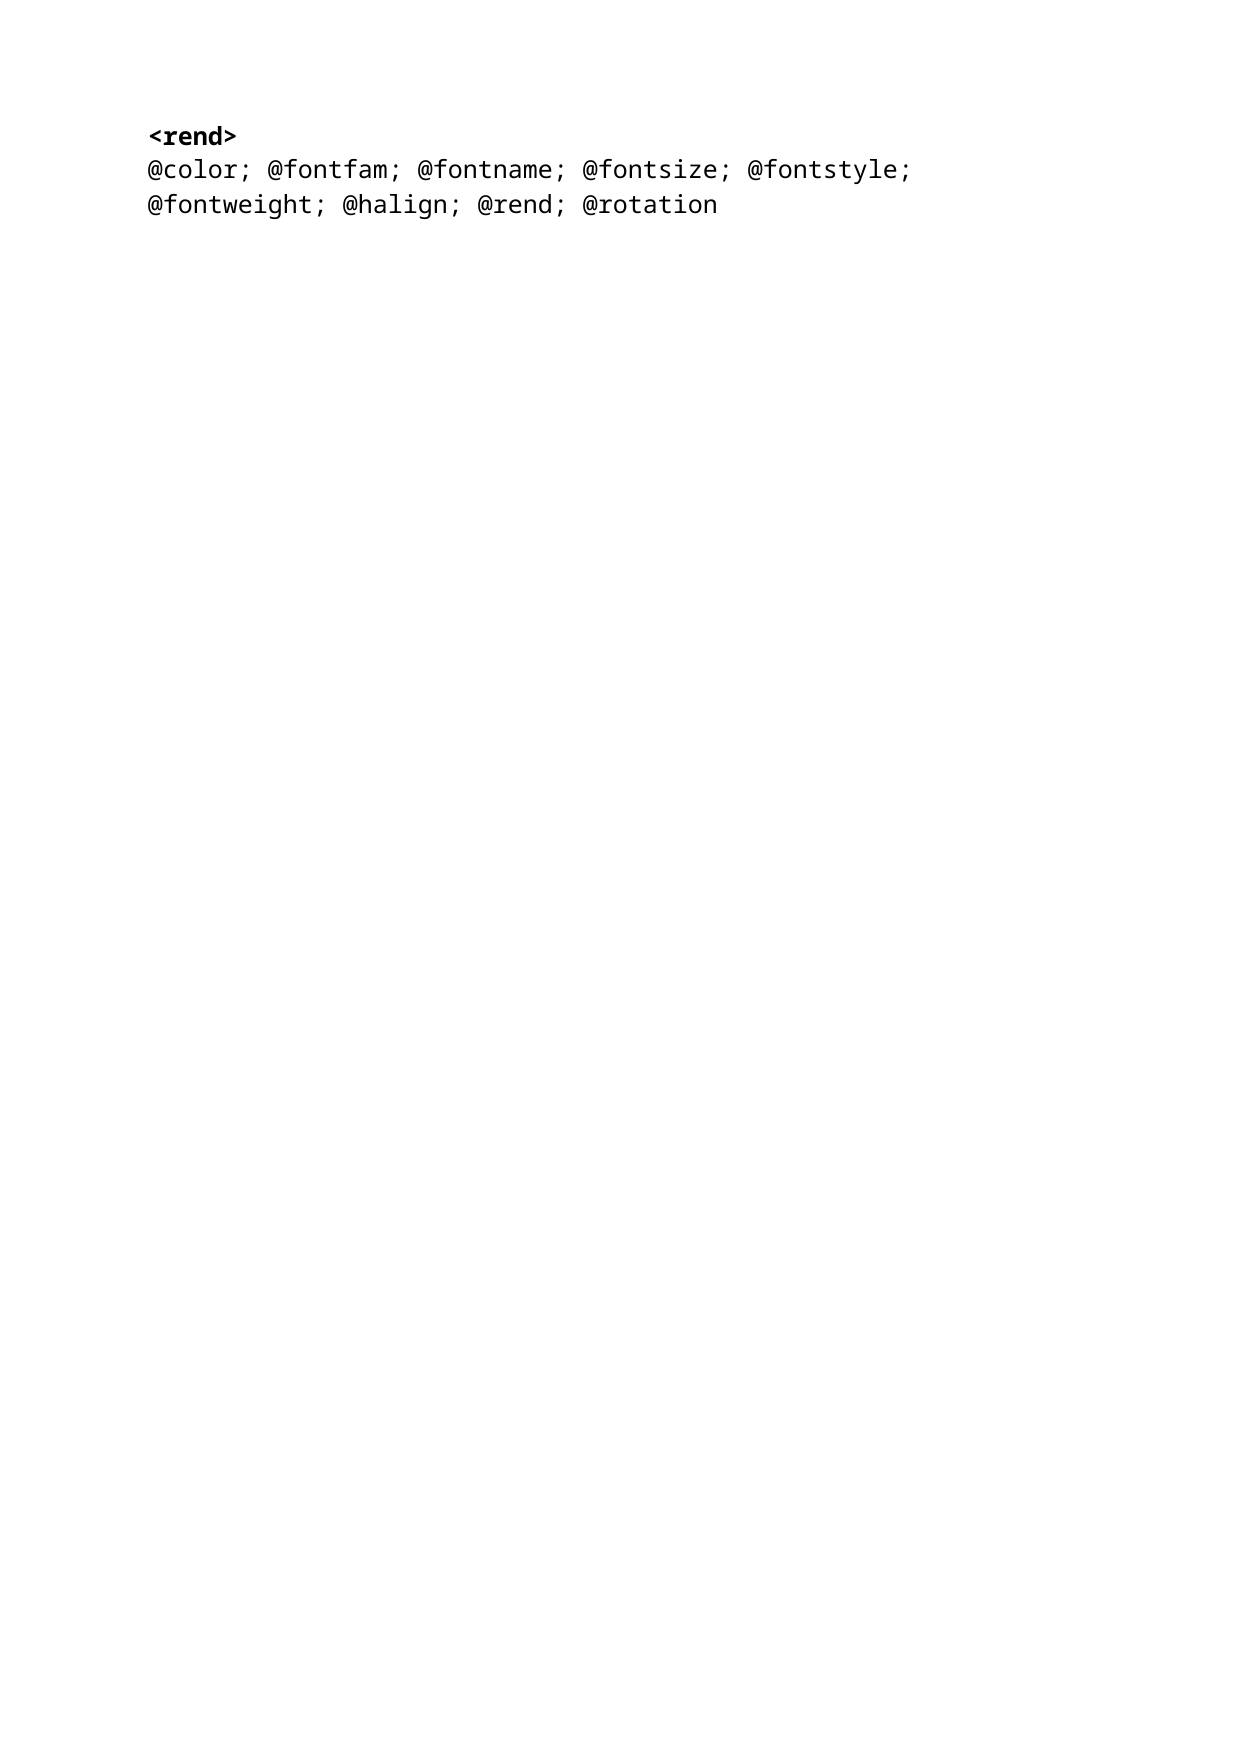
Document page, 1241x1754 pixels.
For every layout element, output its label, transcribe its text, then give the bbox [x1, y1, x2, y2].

text <rend> [148, 118, 1093, 152]
text @color; @fontfam; @fontname; @fontsize; @fontstyle; @fontweight; @halign; @rend; @rotation [148, 152, 1093, 220]
